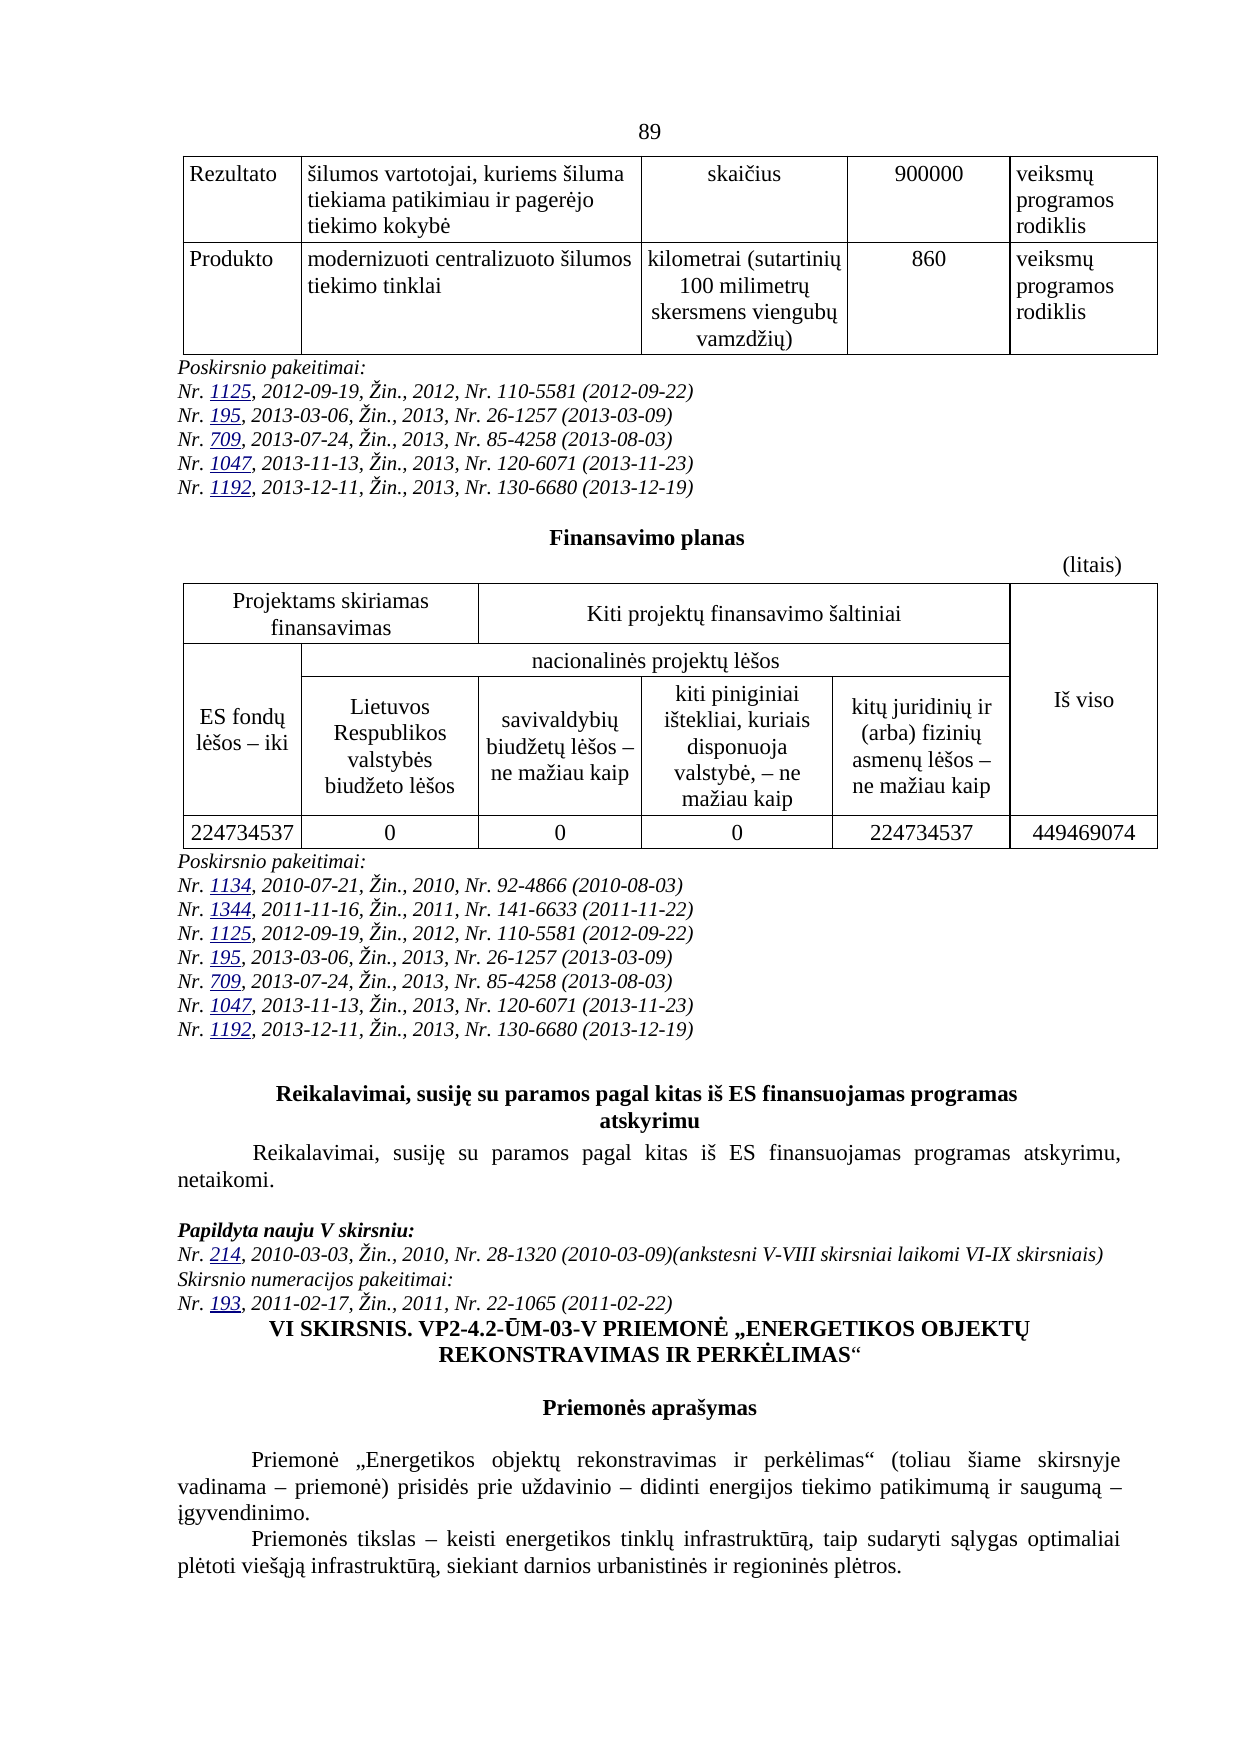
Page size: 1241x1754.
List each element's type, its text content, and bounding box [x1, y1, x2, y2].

table_header Kiti projektų finansavimo šaltiniai [479, 584, 1009, 643]
table_cell 0 [479, 816, 641, 848]
text Nr. 1125, 2012-09-19, Žin., 2012, Nr. 110-5581 (2012-09-22) [177, 379, 1122, 403]
text Nr. 709, 2013-07-24, Žin., 2013, Nr. 85-4258 (2013-08-03) [177, 427, 1122, 451]
text Nr. 195, 2013-03-06, Žin., 2013, Nr. 26-1257 (2013-03-09) [177, 403, 1122, 427]
text Poskirsnio pakeitimai: [177, 355, 1122, 379]
text Nr. 1047, 2013-11-13, Žin., 2013, Nr. 120-6071 (2013-11-23) [177, 451, 1122, 475]
text Nr. 1125, 2012-09-19, Žin., 2012, Nr. 110-5581 (2012-09-22) [177, 921, 1122, 945]
text Poskirsnio pakeitimai: [177, 849, 1122, 873]
text Nr. 195, 2013-03-06, Žin., 2013, Nr. 26-1257 (2013-03-09) [177, 945, 1122, 969]
text Nr. 1047, 2013-11-13, Žin., 2013, Nr. 120-6071 (2013-11-23) [177, 993, 1122, 1017]
text Nr. 1344, 2011-11-16, Žin., 2011, Nr. 141-6633 (2011-11-22) [177, 897, 1122, 921]
text Nr. 214, 2010-03-03, Žin., 2010, Nr. 28-1320 (2010-03-09)(ankstesni V-VIII skirsniai laikomi VI-IX skirsniais) [177, 1242, 1122, 1266]
text Priemonės tikslas – keisti energetikos tinklų infrastruktūrą, taip sudaryti sąlygas optimaliai plėtoti viešąją infrastruktūrą, siekiant darnios urbanistinės ir regioninės plėtros. [177, 1525, 1122, 1578]
table_cell veiksmų programos rodiklis [1011, 243, 1157, 354]
text Nr. 1134, 2010-07-21, Žin., 2010, Nr. 92-4866 (2010-08-03) [177, 873, 1122, 897]
text Reikalavimai, susiję su paramos pagal kitas iš ES finansuojamas programas atskyrimu, netaikomi. [177, 1139, 1122, 1192]
text Skirsnio numeracijos pakeitimai: [177, 1266, 1122, 1291]
table_cell savivaldybių biudžetų lėšos – ne mažiau kaip [479, 677, 641, 815]
table_cell skaičius [642, 157, 847, 242]
table_cell šilumos vartotojai, kuriems šiluma tiekiama patikimiau ir pagerėjo tiekimo kokybė [302, 157, 641, 242]
table_cell 860 [848, 243, 1009, 354]
text Papildyta nauju V skirsniu: [177, 1218, 1122, 1242]
table_cell veiksmų programos rodiklis [1011, 157, 1157, 242]
table_cell kitų juridinių ir (arba) fizinių asmenų lėšos – ne mažiau kaip [833, 677, 1009, 815]
table_cell Produkto [184, 243, 301, 354]
table_cell Lietuvos Respublikos valstybės biudžeto lėšos [302, 677, 478, 815]
text Nr. 1192, 2013-12-11, Žin., 2013, Nr. 130-6680 (2013-12-19) [177, 1017, 1122, 1041]
text Nr. 1192, 2013-12-11, Žin., 2013, Nr. 130-6680 (2013-12-19) [177, 475, 1122, 499]
table_header Projektams skiriamas finansavimas [184, 584, 478, 643]
text Priemonės aprašymas [177, 1394, 1122, 1420]
table_cell 900000 [848, 157, 1009, 242]
table_cell ES fondų lėšos – iki [184, 644, 301, 815]
text VI SKIRSNIS. VP2-4.2-ŪM-03-V PRIEMONĖ „ENERGETIKOS OBJEKTŲ REKONSTRAVIMAS IR PERKĖLIMAS“ [177, 1314, 1122, 1367]
table_header Iš viso [1011, 584, 1157, 815]
table_cell 449469074 [1011, 816, 1157, 848]
text Nr. 193, 2011-02-17, Žin., 2011, Nr. 22-1065 (2011-02-22) [177, 1291, 1122, 1314]
table_cell 224734537 [184, 816, 301, 848]
text Finansavimo planas [177, 524, 1122, 551]
text (litais) [177, 551, 1122, 577]
table_cell kilometrai (sutartinių 100 milimetrų skersmens viengubų vamzdžių) [642, 243, 847, 354]
text Priemonė „Energetikos objektų rekonstravimas ir perkėlimas“ (toliau šiame skirsnyje vadinama – priemonė) prisidės prie uždavinio – didinti energijos tiekimo patikimumą ir saugumą – įgyvendinimo. [177, 1446, 1122, 1525]
text Nr. 709, 2013-07-24, Žin., 2013, Nr. 85-4258 (2013-08-03) [177, 969, 1122, 993]
table_cell kiti piniginiai ištekliai, kuriais disponuoja valstybė, – ne mažiau kaip [642, 677, 832, 815]
table_cell 224734537 [833, 816, 1009, 848]
table_cell modernizuoti centralizuoto šilumos tiekimo tinklai [302, 243, 641, 354]
table_cell 0 [642, 816, 832, 848]
text Reikalavimai, susiję su paramos pagal kitas iš ES finansuojamas programas atskyrimu [177, 1054, 1122, 1133]
table_cell Rezultato [184, 157, 301, 242]
table_cell 0 [302, 816, 478, 848]
table_cell nacionalinės projektų lėšos [302, 644, 1009, 676]
